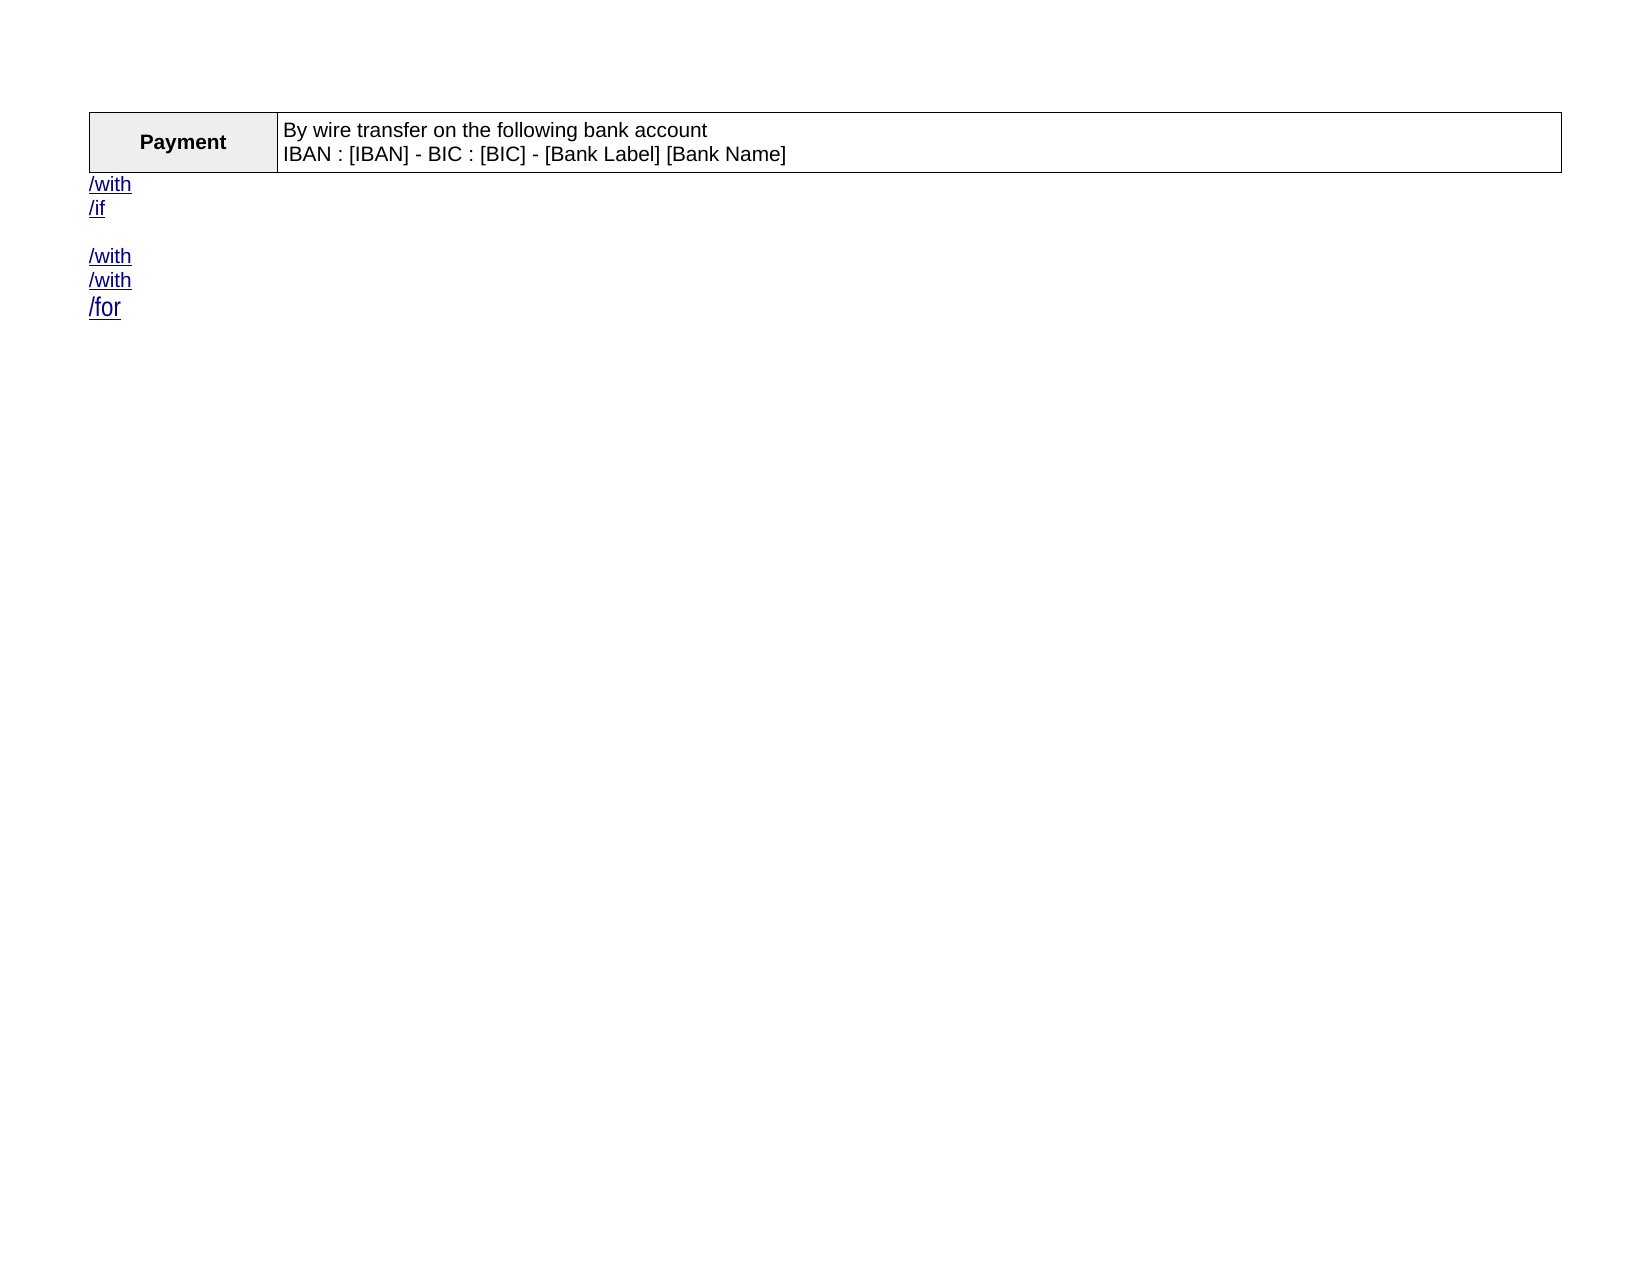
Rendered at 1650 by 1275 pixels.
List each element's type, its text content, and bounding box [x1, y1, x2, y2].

text /with [89, 244, 1561, 268]
table_header By wire transfer on the following bank account IBAN : [IBAN] - BIC : [BIC] - [Bank Label] [Bank Name] [278, 113, 1561, 172]
text /if [89, 196, 1561, 220]
text /with [89, 173, 1561, 196]
text /with [89, 268, 1561, 292]
subtitle /for [89, 292, 1561, 323]
table_header Payment [90, 113, 277, 172]
